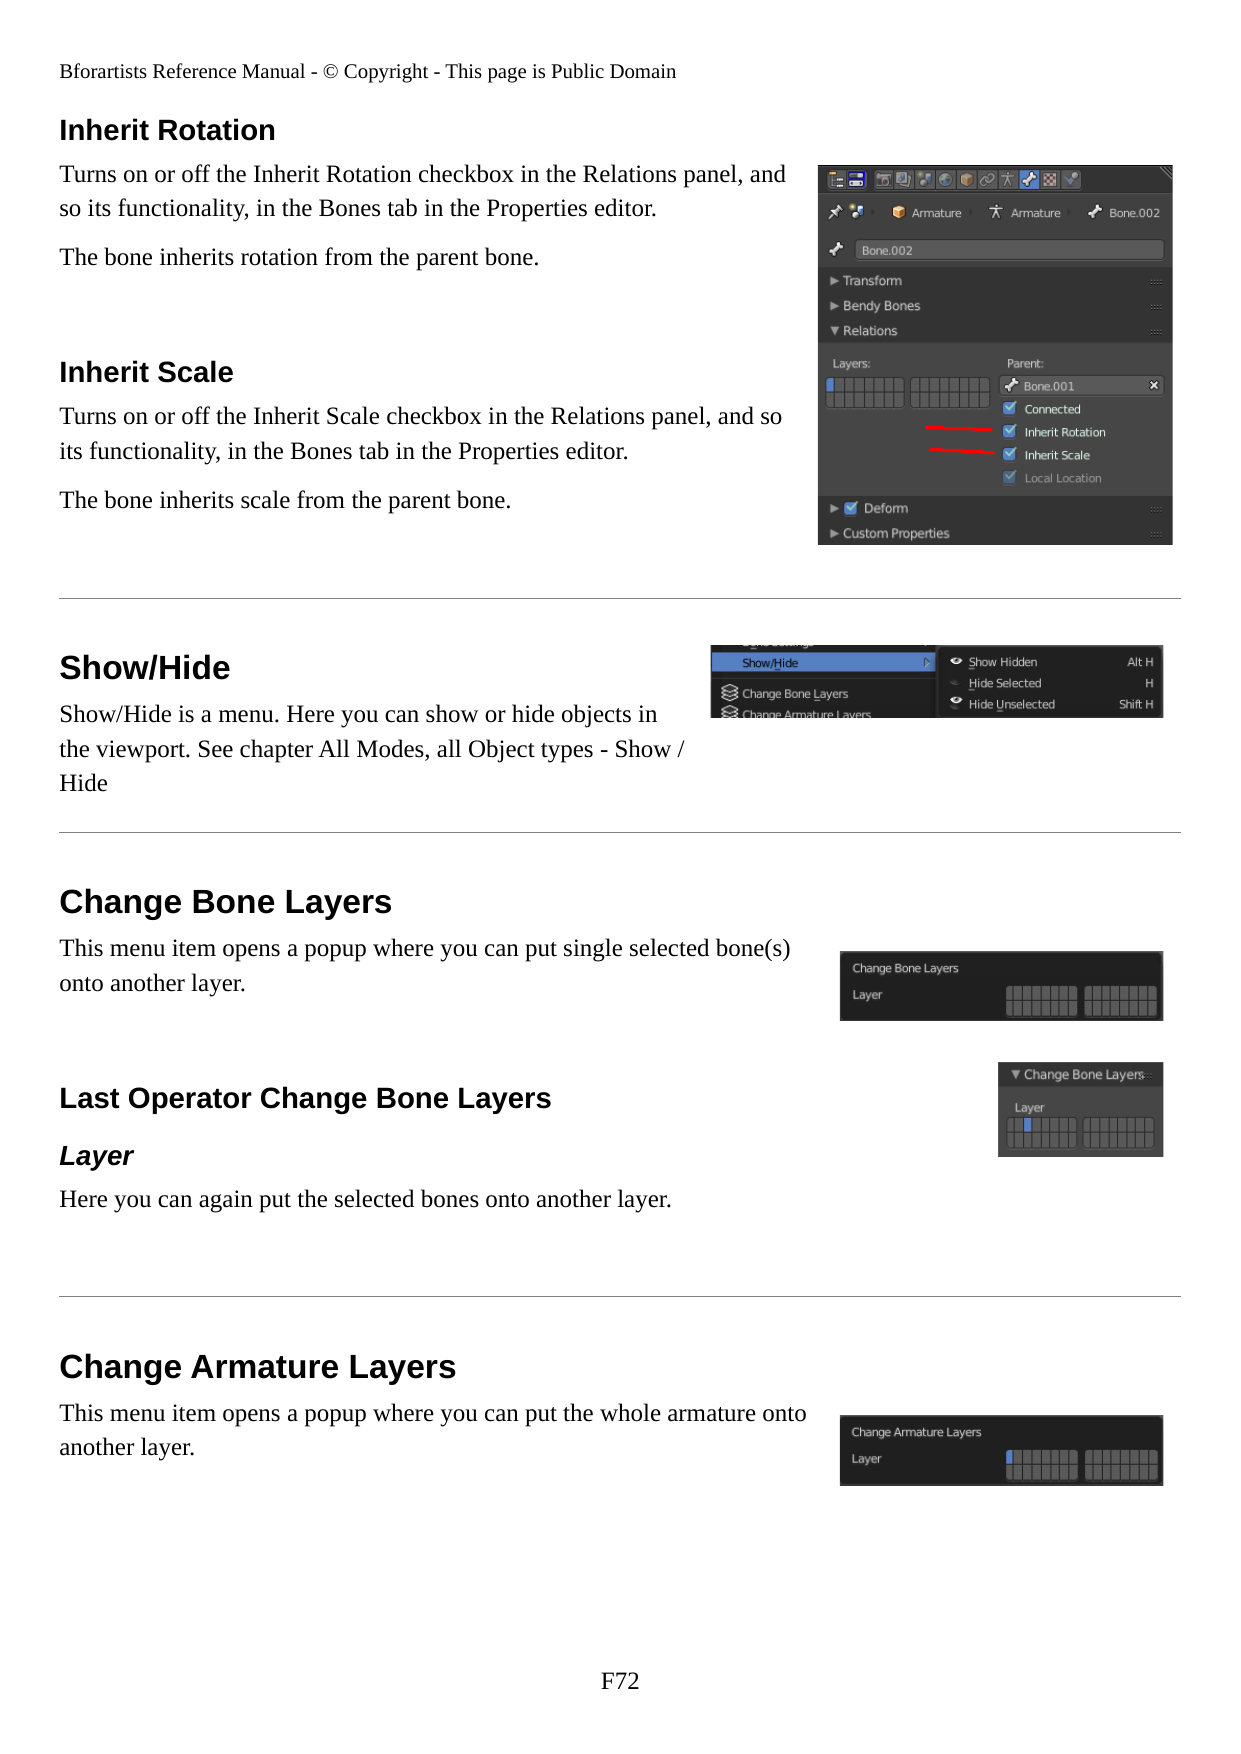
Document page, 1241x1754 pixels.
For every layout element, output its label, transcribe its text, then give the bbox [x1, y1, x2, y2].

text Turns on or off the Inherit Scale checkbox in the Relations panel, and so its functionality, in the Bones tab in the Properties editor. [59, 401, 817, 464]
text This menu item opens a popup where you can put the whole armature onto another layer. [59, 1398, 1181, 1415]
subtitle Change Bone Layers [59, 882, 1181, 921]
picture [998, 1062, 1164, 1157]
text The bone inherits rotation from the parent bone. [59, 242, 817, 271]
subtitle Show/Hide [59, 648, 710, 687]
picture [839, 951, 1164, 1021]
subtitle [1173, 355, 1181, 389]
subtitle Inherit Scale [59, 355, 817, 389]
subtitle [1164, 648, 1181, 687]
subtitle Change Armature Layers [59, 1347, 1181, 1385]
text Turns on or off the Inherit Rotation checkbox in the Relations panel, and so its functionality, in the Bones tab in the Properties editor. [59, 159, 1181, 222]
picture [839, 1415, 1164, 1486]
picture [710, 645, 1164, 718]
subtitle Inherit Rotation [59, 113, 1181, 146]
text Show/Hide is a menu. Here you can show or hide objects in the viewport. See chapter All Modes, all Object types - Show / Hide [59, 699, 1181, 797]
text This menu item opens a popup where you can put single selected bone(s) onto another layer. [59, 933, 1181, 951]
text The bone inherits scale from the parent bone. [59, 485, 817, 514]
subtitle Last Operator Change Bone Layers [59, 1081, 998, 1114]
text Here you can again put the selected bones onto another layer. [59, 1184, 1181, 1212]
subtitle Layer [59, 1139, 1181, 1171]
picture [817, 165, 1173, 545]
